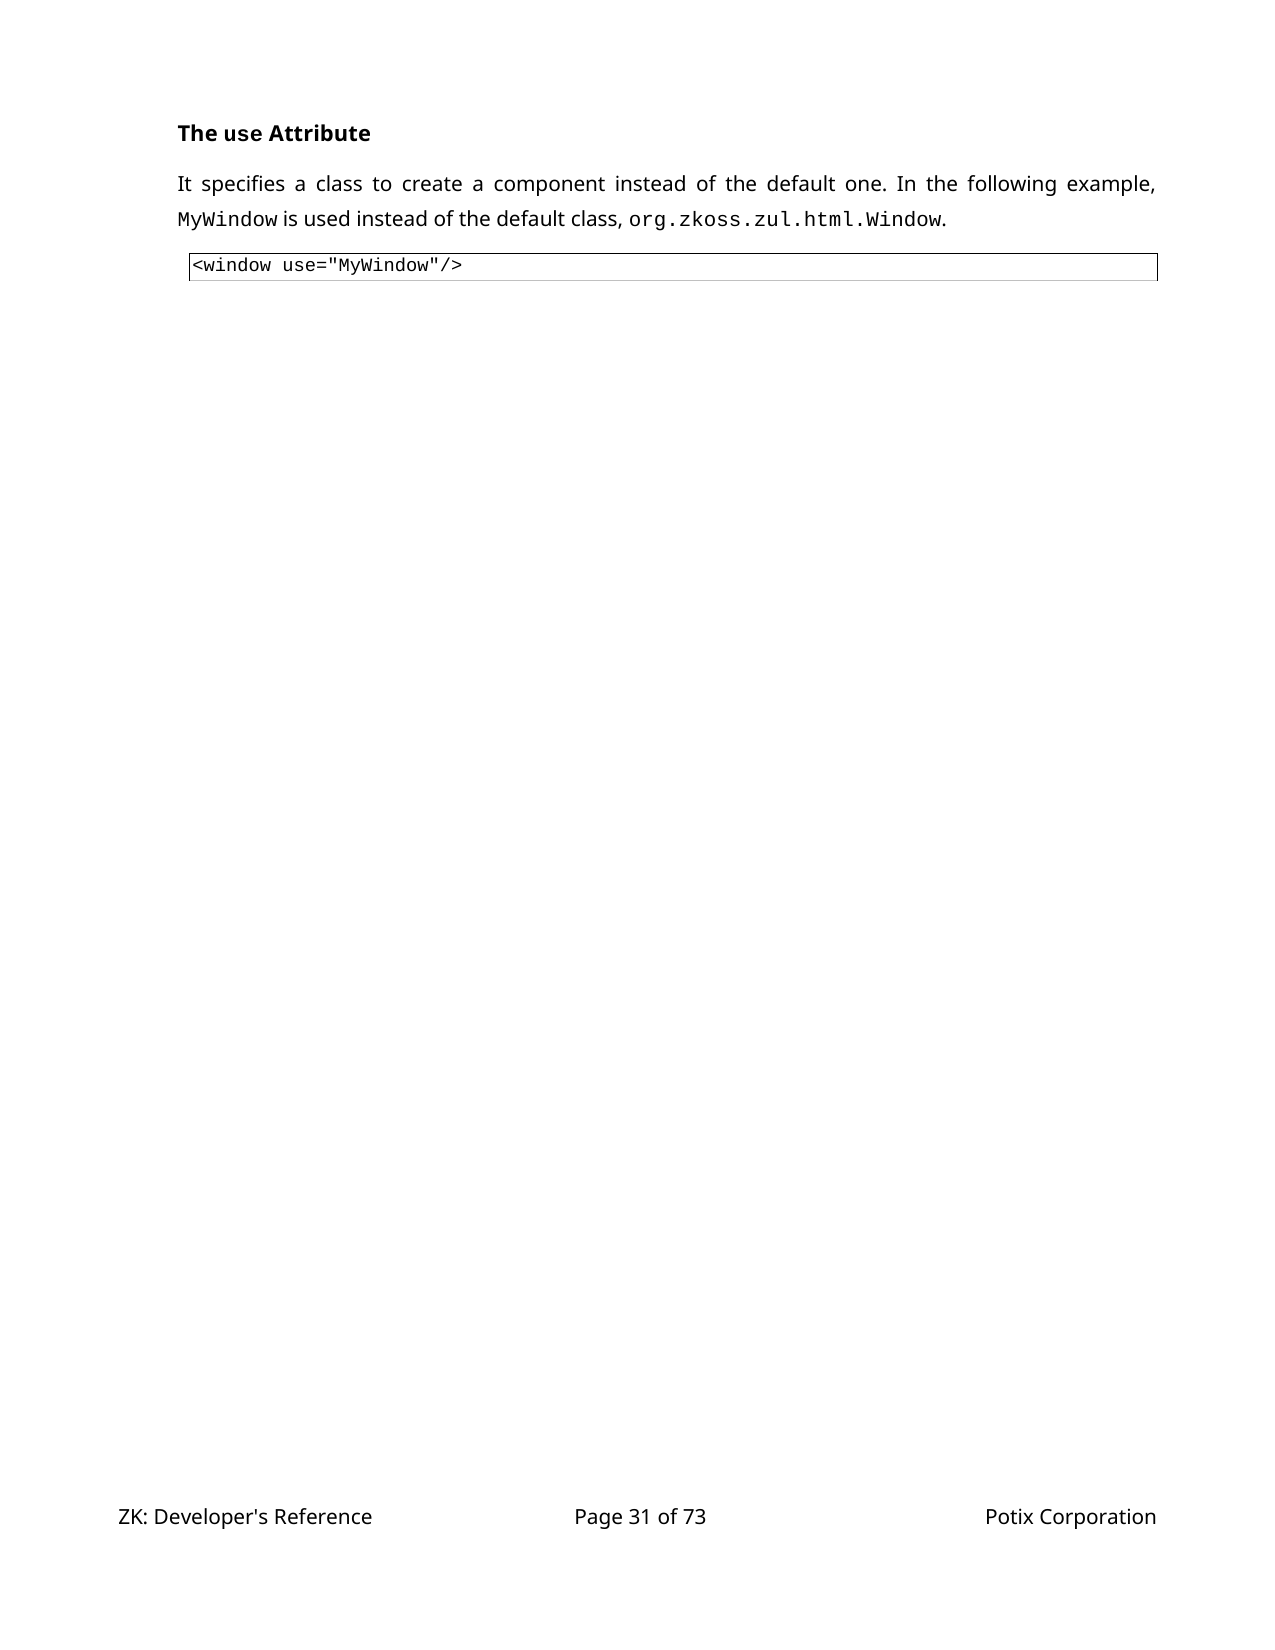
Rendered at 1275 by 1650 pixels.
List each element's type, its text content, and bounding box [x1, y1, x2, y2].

text It specifies a class to create a component instead of the default one. In the following example, MyWindow is used instead of the default class, org.zkoss.zul.html.Window. [177, 169, 1157, 233]
subtitle The use Attribute [177, 118, 1157, 148]
text <window use="MyWindow"/> [190, 254, 1157, 280]
